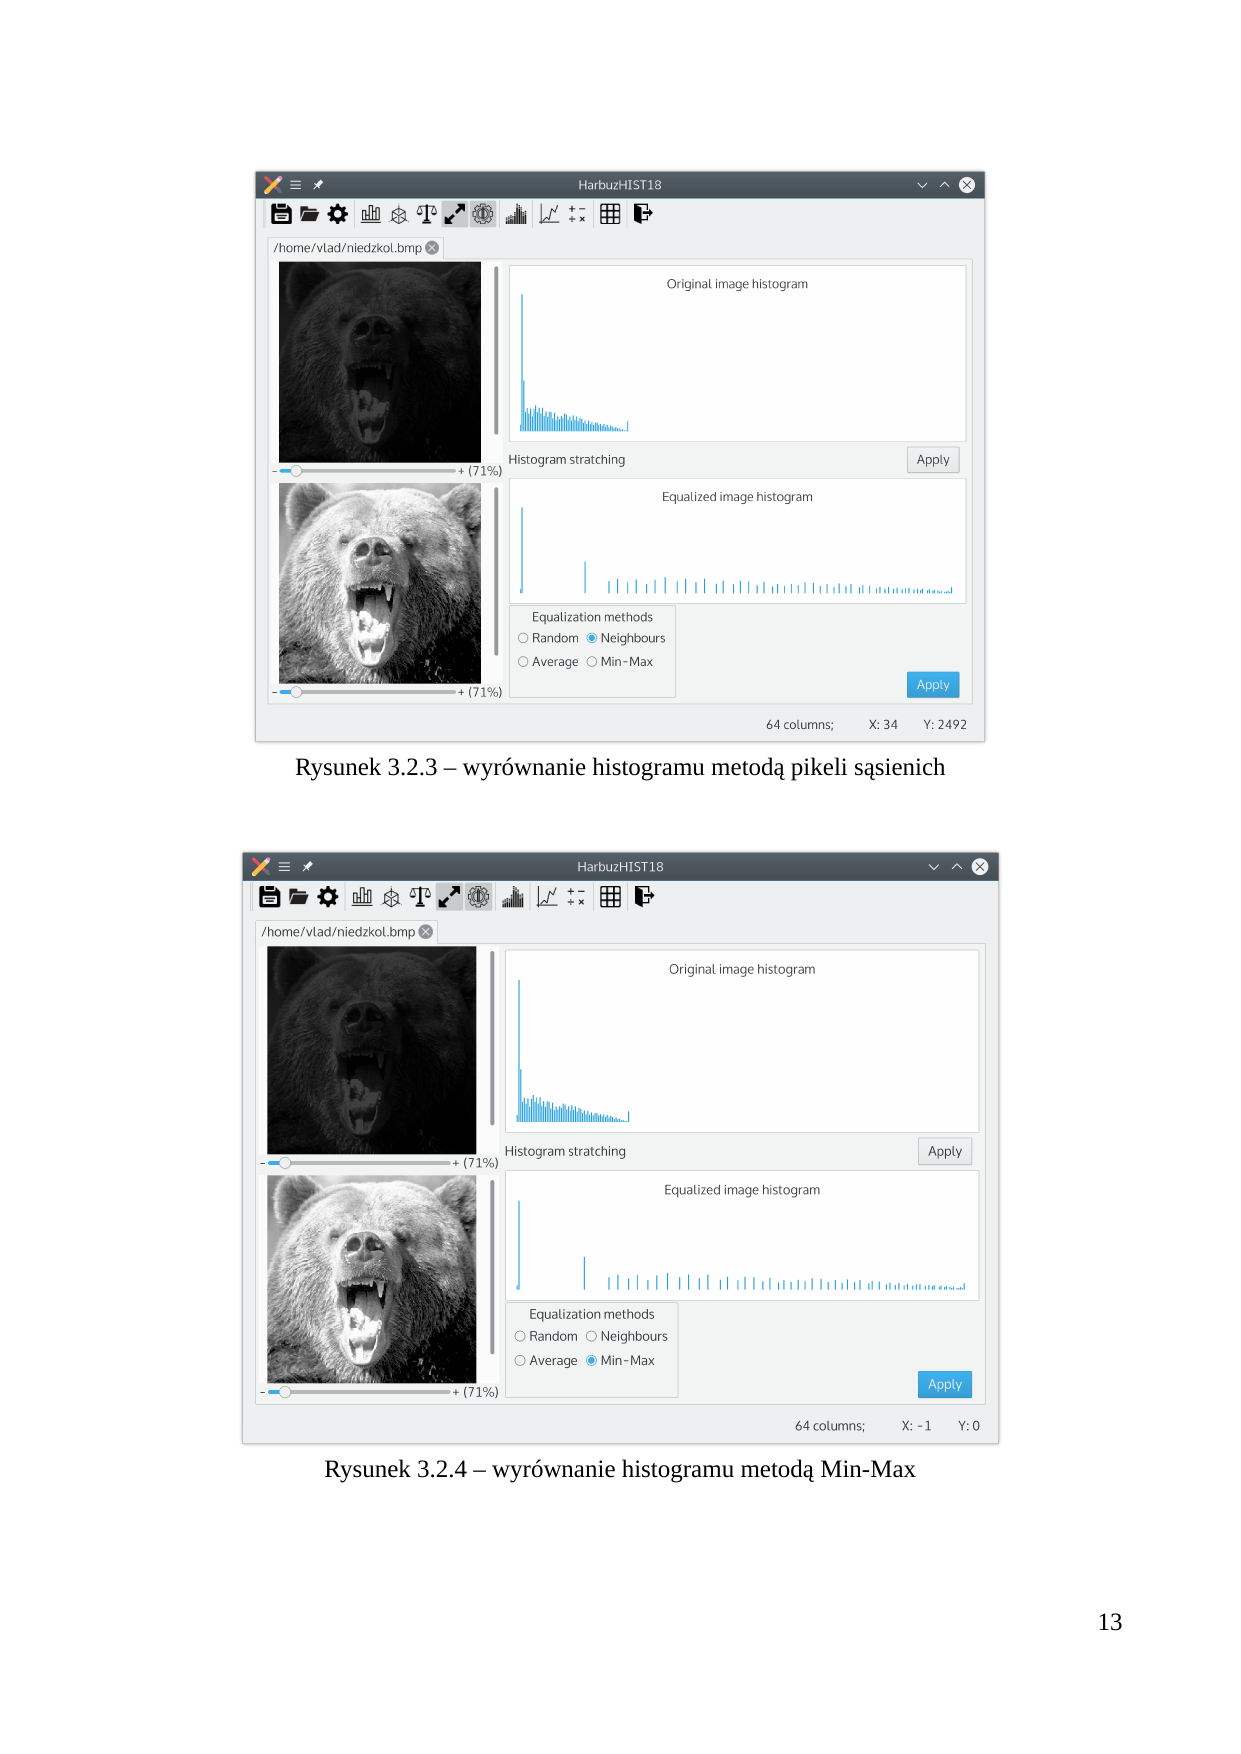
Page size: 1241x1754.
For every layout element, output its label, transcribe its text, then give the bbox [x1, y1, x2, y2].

text Rysunek 3.2.4 – wyrównanie histogramu metodą Min-Max [118, 1450, 1122, 1483]
picture [236, 847, 1005, 1450]
picture [249, 165, 991, 748]
text Rysunek 3.2.3 – wyrównanie histogramu metodą pikeli sąsienich [118, 748, 1122, 781]
